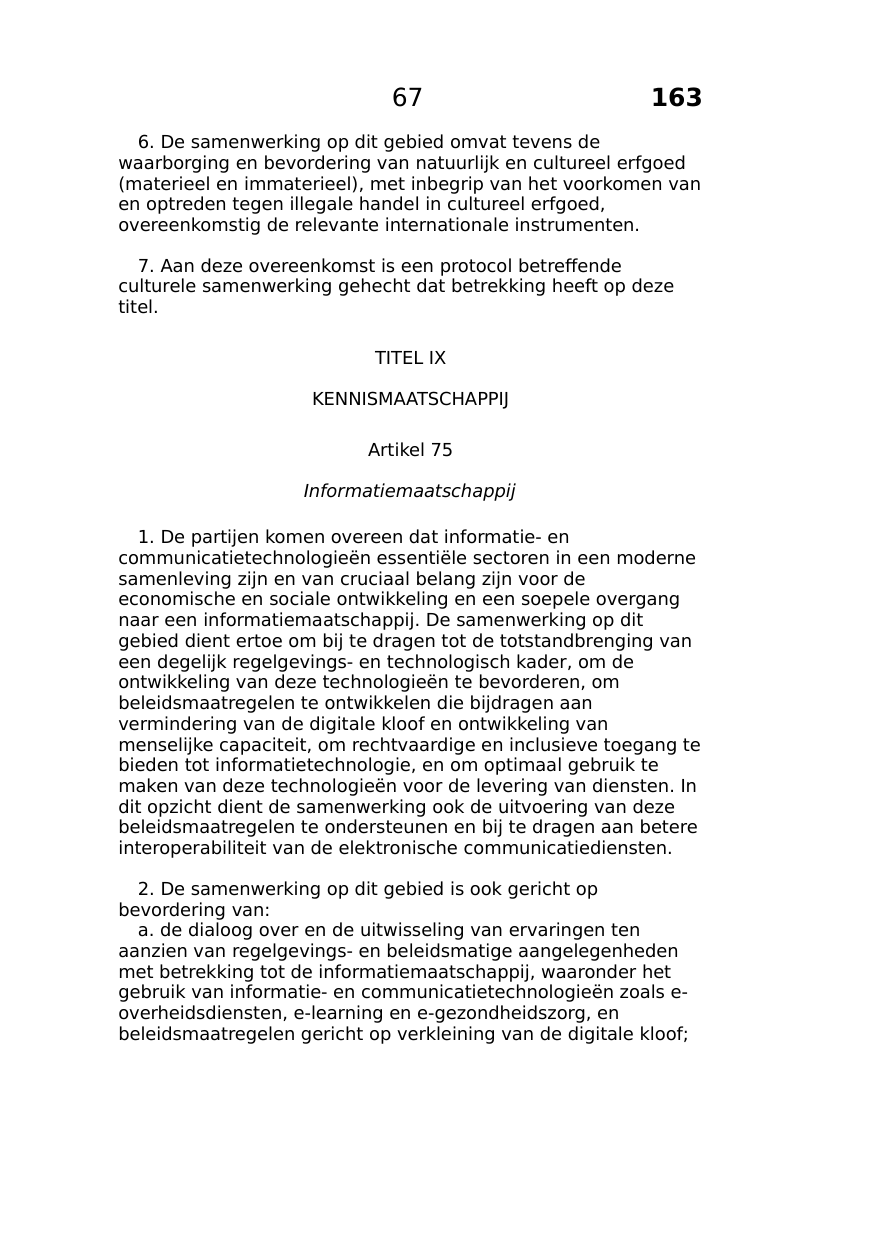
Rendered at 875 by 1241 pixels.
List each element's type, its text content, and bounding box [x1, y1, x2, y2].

text 1. De partijen komen overeen dat informatie- en communicatietechnologieën essentiële sectoren in een moderne samenleving zijn en van cruciaal belang zijn voor de economische en sociale ontwikkeling en een soepele overgang naar een informatiemaatschappij. De samenwerking op dit gebied dient ertoe om bij te dragen tot de totstandbrenging van een degelijk regelgevings- en technologisch kader, om de ontwikkeling van deze technologieën te bevorderen, om beleidsmaatregelen te ontwikkelen die bijdragen aan vermindering van de digitale kloof en ontwikkeling van menselijke capaciteit, om rechtvaardige en inclusieve toegang te bieden tot informatietechnologie, en om optimaal gebruik te maken van deze technologieën voor de levering van diensten. In dit opzicht dient de samenwerking ook de uitvoering van deze beleidsmaatregelen te ondersteunen en bij te dragen aan betere interoperabiliteit van de elektronische communicatiediensten. [118, 527, 703, 859]
subtitle Artikel 75 Informatiemaatschappij [118, 440, 703, 502]
text 6. De samenwerking op dit gebied omvat tevens de waarborging en bevordering van natuurlijk en cultureel erfgoed (materieel en immaterieel), met inbegrip van het voorkomen van en optreden tegen illegale handel in cultureel erfgoed, overeenkomstig de relevante internationale instrumenten. [118, 132, 703, 236]
text 2. De samenwerking op dit gebied is ook gericht op bevordering van: [118, 879, 703, 920]
subtitle TITEL IX KENNISMAATSCHAPPIJ [118, 348, 703, 410]
text a. de dialoog over en de uitwisseling van ervaringen ten aanzien van regelgevings- en beleidsmatige aangelegenheden met betrekking tot de informatiemaatschappij, waaronder het gebruik van informatie- en communicatietechnologieën zoals e-overheidsdiensten, e-learning en e-gezondheidszorg, en beleidsmaatregelen gericht op verkleining van de digitale kloof; [118, 920, 703, 1044]
text 7. Aan deze overeenkomst is een protocol betreffende culturele samenwerking gehecht dat betrekking heeft op deze titel. [118, 256, 703, 318]
